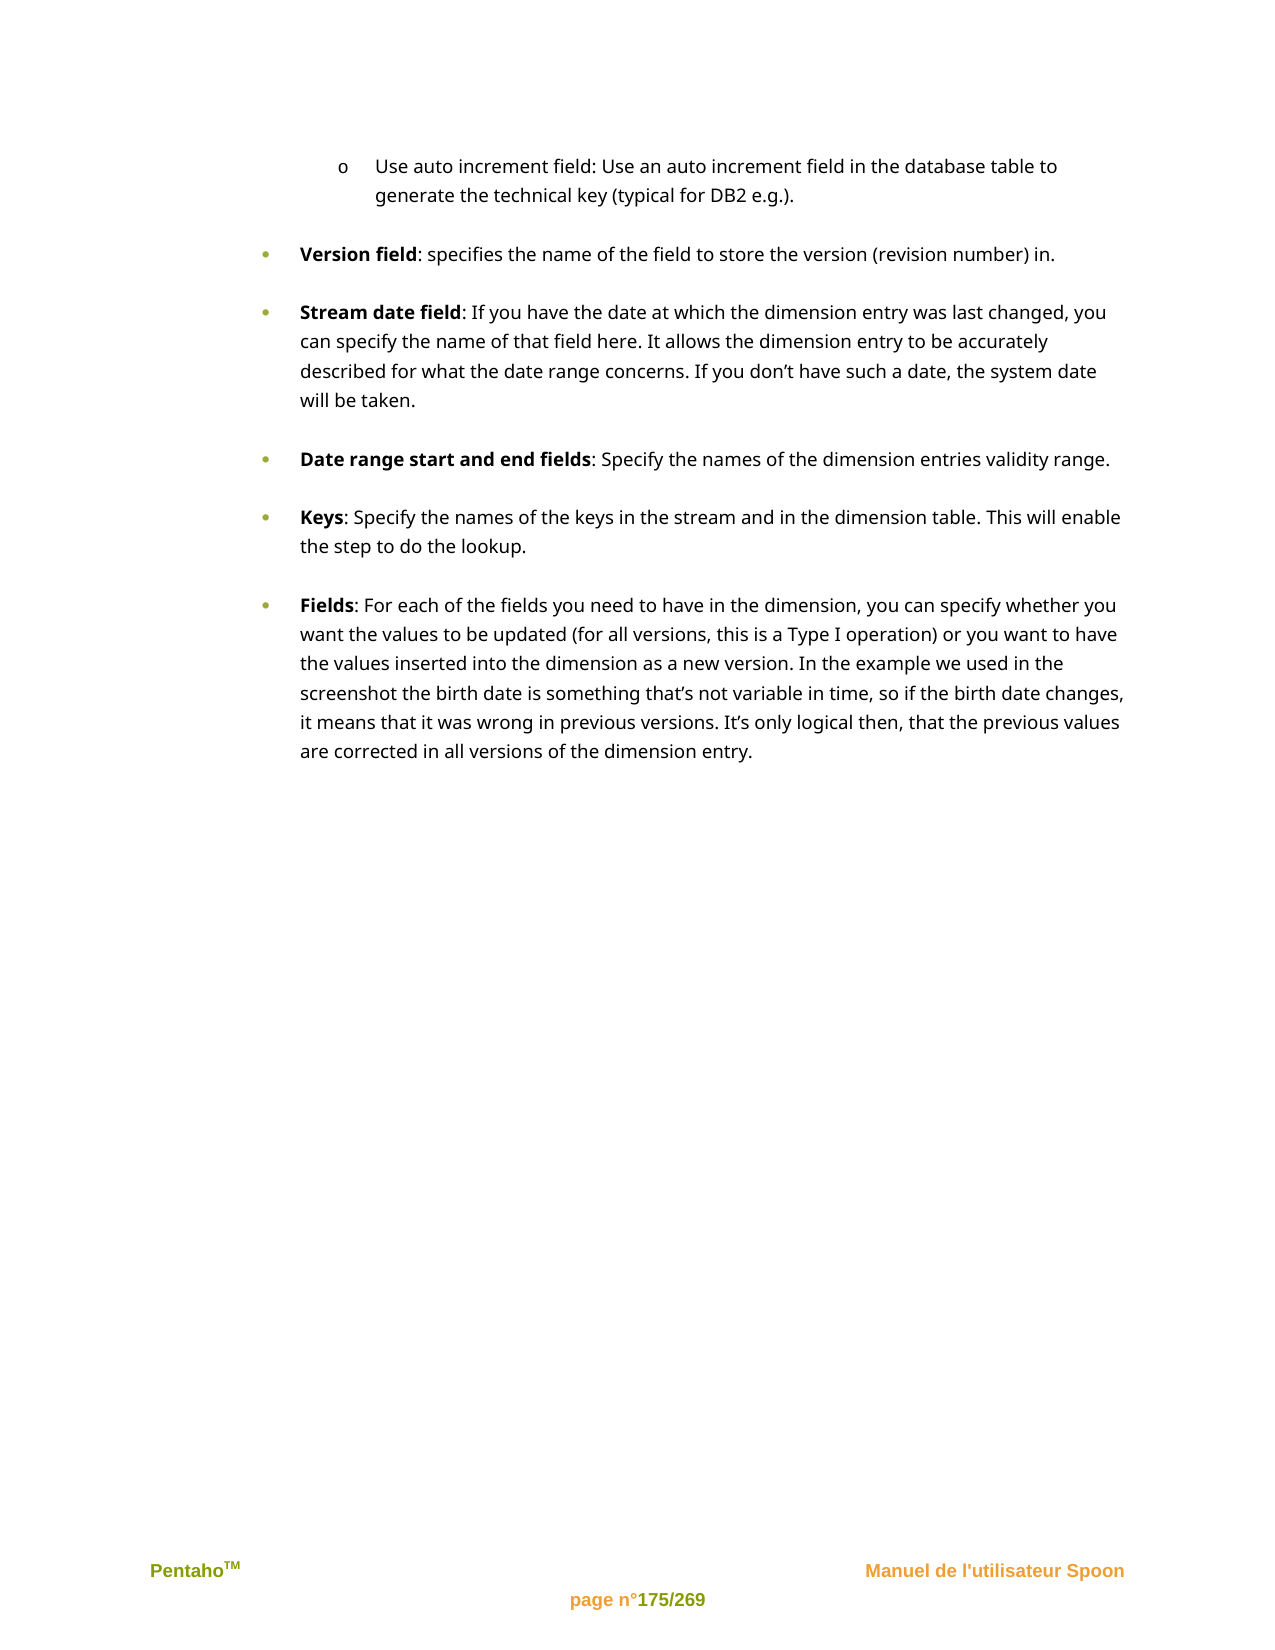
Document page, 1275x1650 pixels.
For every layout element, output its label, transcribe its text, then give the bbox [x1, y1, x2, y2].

list Date range start and end fields: Specify the names of the dimension entries validity range. [262, 443, 1125, 472]
list Fields: For each of the fields you need to have in the dimension, you can specify whether you want the values to be updated (for all versions, this is a Type I operation) or you want to have the values inserted into the dimension as a new version. In the example we used in the screenshot the birth date is something that’s not variable in time, so if the birth date changes, it means that it was wrong in previous versions. It’s only logical then, that the previous values are corrected in all versions of the dimension entry. [262, 589, 1125, 764]
list Version field: specifies the name of the field to store the version (revision number) in. [262, 238, 1125, 267]
list Stream date field: If you have the date at which the dimension entry was last changed, you can specify the name of that field here. It allows the dimension entry to be accurately described for what the date range concerns. If you don’t have such a date, the system date will be taken. [262, 296, 1125, 413]
list Use auto increment field: Use an auto increment field in the database table to generate the technical key (typical for DB2 e.g.). [337, 150, 1125, 208]
list Keys: Specify the names of the keys in the stream and in the dimension table. This will enable the step to do the lookup. [262, 501, 1125, 559]
